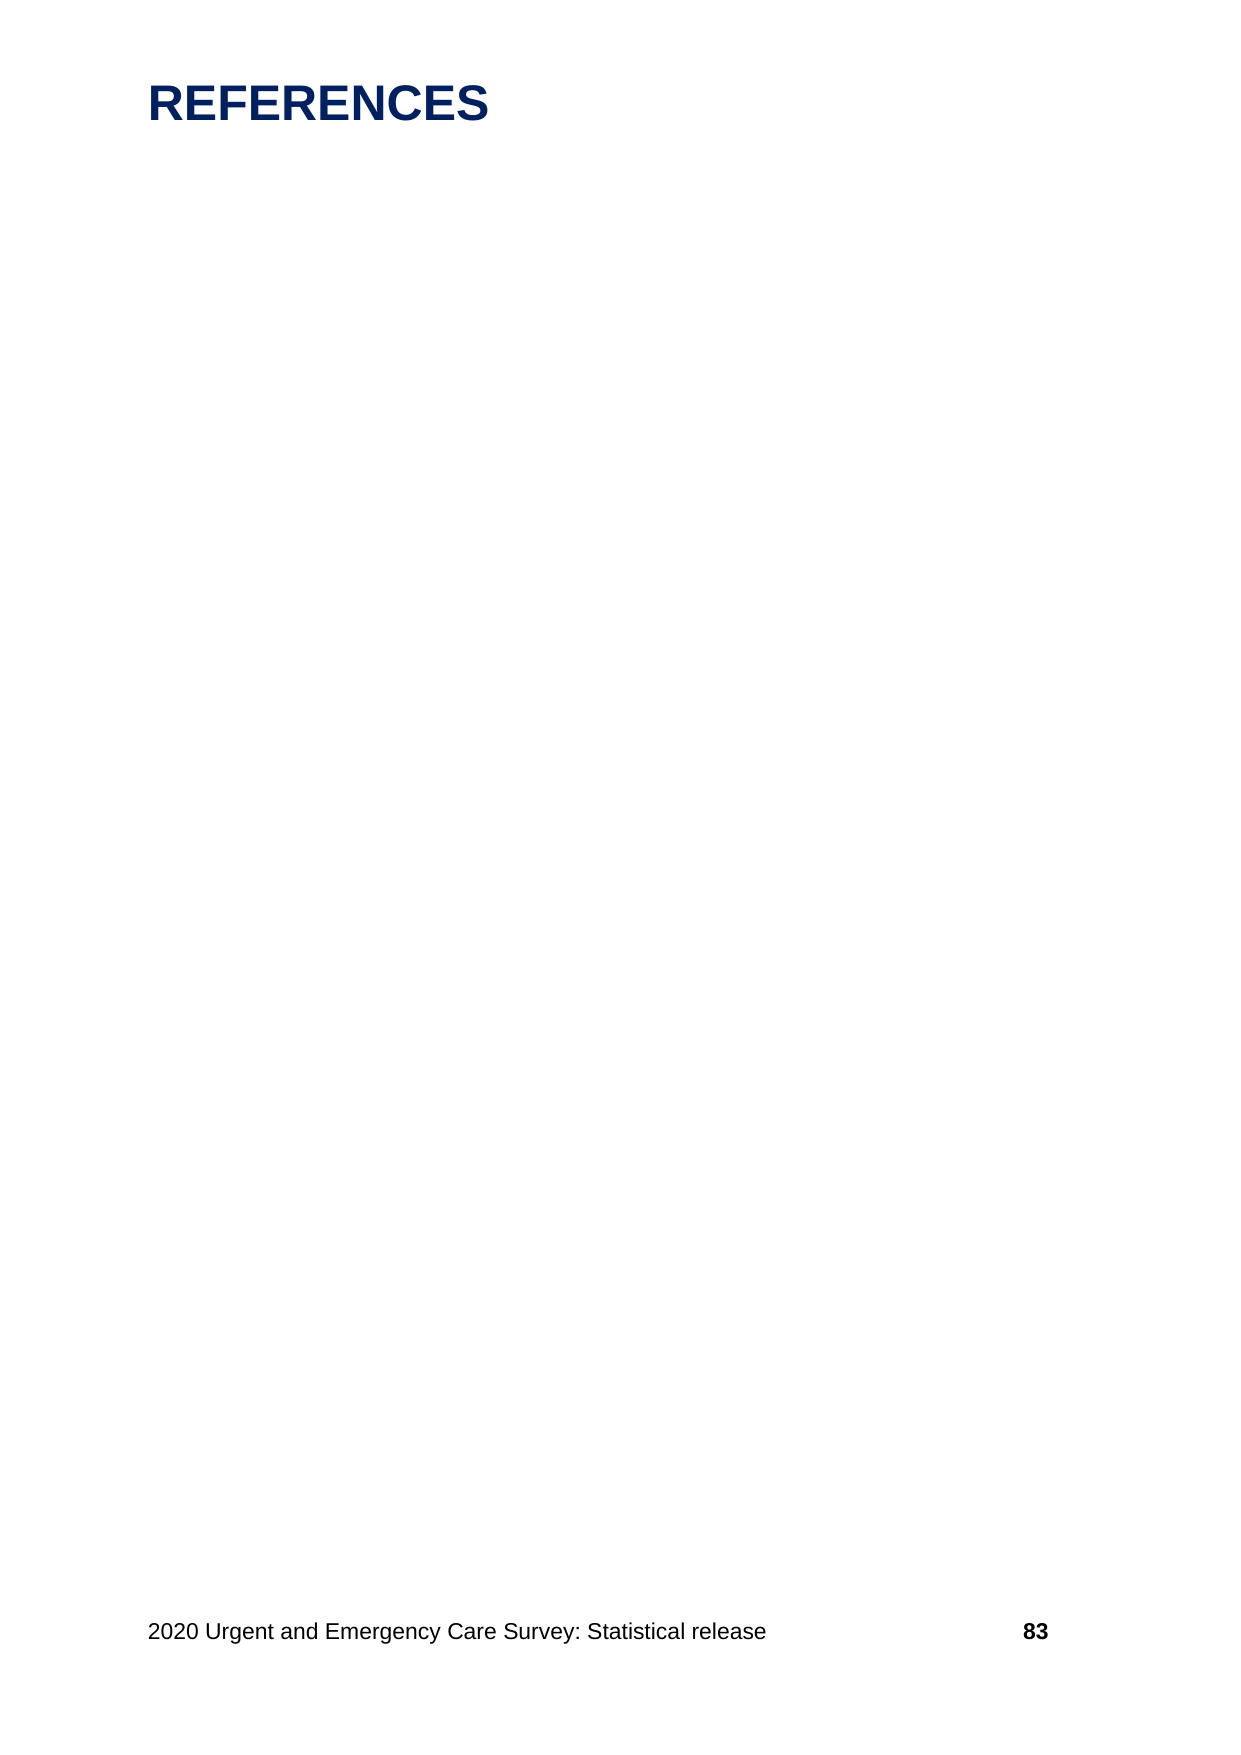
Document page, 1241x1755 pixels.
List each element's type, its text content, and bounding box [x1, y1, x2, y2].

text References [148, 74, 1048, 131]
